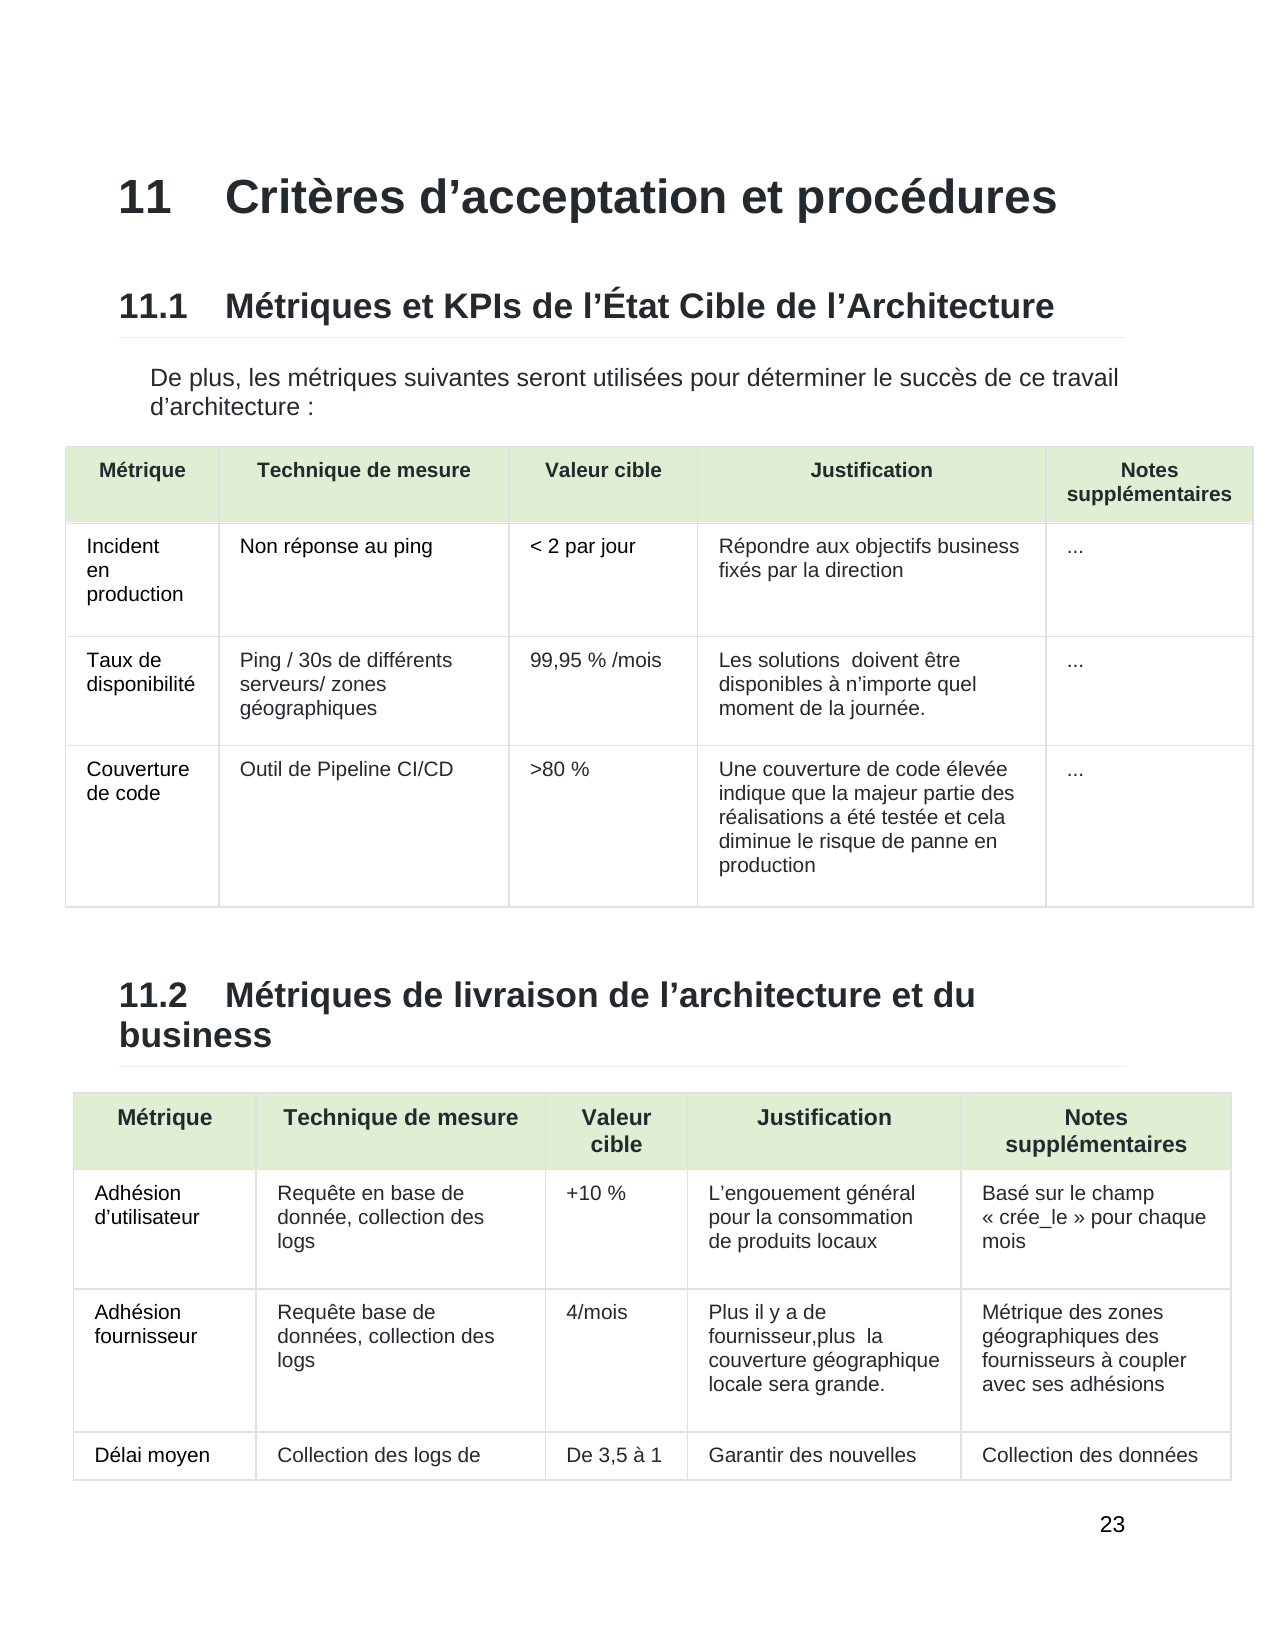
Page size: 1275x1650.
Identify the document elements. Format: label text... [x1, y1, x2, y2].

subtitle Critères d’acceptation et procédures [119, 168, 1125, 223]
table_cell Ping / 30s de différents serveurs/ zones géographiques [220, 637, 508, 745]
table_cell Une couverture de code élevée indique que la majeur partie des réalisations a été testée et cela diminue le risque de panne en production [698, 746, 1045, 906]
table_cell Garantir des nouvelles [688, 1433, 960, 1479]
table_cell Collection des logs de [257, 1433, 545, 1479]
table_cell De 3,5 à 1 [546, 1433, 687, 1479]
table_cell ... [1047, 637, 1252, 745]
table_header Métrique [74, 1094, 255, 1169]
table_cell 99,95 % /mois [510, 637, 697, 745]
table_header Notes supplémentaires [1047, 447, 1252, 522]
table_cell Adhésion d’utilisateur [74, 1170, 255, 1288]
table_header Justification [688, 1094, 960, 1169]
table_cell Couverture de code [66, 746, 218, 906]
table_header Valeur cible [510, 447, 697, 522]
table_header Technique de mesure [257, 1094, 545, 1169]
table_cell Basé sur le champ « crée_le » pour chaque mois [962, 1170, 1230, 1288]
subtitle Métriques de livraison de l’architecture et du business [119, 974, 1125, 1066]
table_cell 4/mois [546, 1290, 687, 1431]
table_cell ... [1047, 524, 1252, 636]
table_cell Adhésion fournisseur [74, 1290, 255, 1431]
table_cell Délai moyen [74, 1433, 255, 1479]
subtitle Métriques et KPIs de l’État Cible de l’Architecture [119, 286, 1125, 337]
table_cell Requête en base de donnée, collection des logs [257, 1170, 545, 1288]
table_cell L’engouement général pour la consommation de produits locaux [688, 1170, 960, 1288]
table_cell +10 % [546, 1170, 687, 1288]
table_cell Outil de Pipeline CI/CD [220, 746, 508, 906]
table_header Justification [698, 447, 1046, 522]
table_header Notes supplémentaires [962, 1094, 1230, 1169]
table_cell Requête base de données, collection des logs [257, 1290, 545, 1431]
table_cell Les solutions doivent être disponibles à n’importe quel moment de la journée. [698, 637, 1045, 745]
table_cell Non réponse au ping [220, 524, 508, 636]
table_header Métrique [66, 447, 219, 522]
text De plus, les métriques suivantes seront utilisées pour déterminer le succès de ce travail d’architecture : [150, 363, 1125, 421]
table_header Valeur cible [546, 1094, 687, 1169]
table_cell Taux de disponibilité [66, 637, 218, 745]
table_cell Répondre aux objectifs business fixés par la direction [698, 524, 1045, 636]
table_cell >80 % [510, 746, 697, 906]
table_cell Collection des données [962, 1433, 1230, 1479]
table_cell Incident en production [66, 524, 218, 636]
table_cell Plus il y a de fournisseur,plus la couverture géographique locale sera grande. [688, 1290, 960, 1431]
table_header Technique de mesure [220, 447, 509, 522]
table_cell Métrique des zones géographiques des fournisseurs à coupler avec ses adhésions [962, 1290, 1230, 1431]
table_cell < 2 par jour [510, 524, 697, 636]
table_cell ... [1047, 746, 1252, 906]
